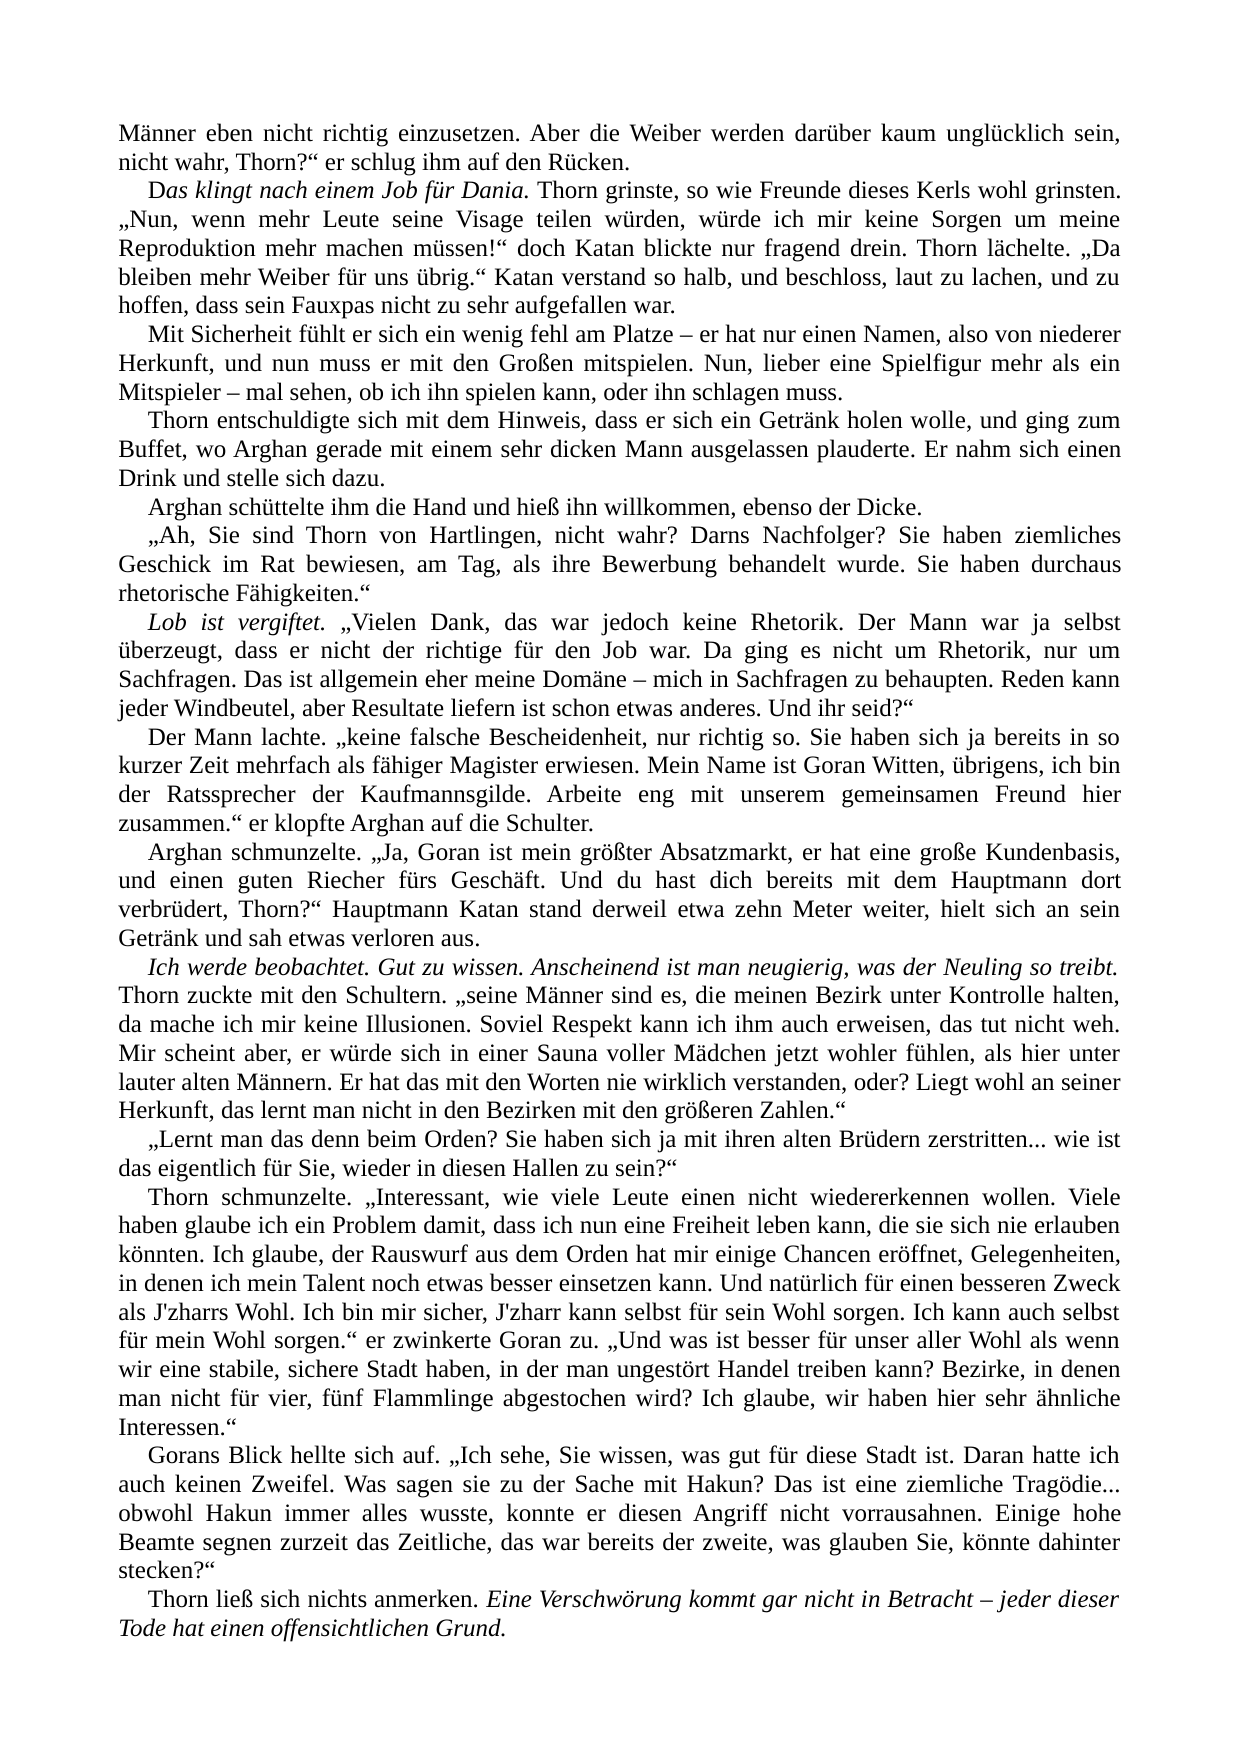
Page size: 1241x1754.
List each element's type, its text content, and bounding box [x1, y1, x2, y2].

text „Lernt man das denn beim Orden? Sie haben sich ja mit ihren alten Brüdern zerstritten... wie ist das eigentlich für Sie, wieder in diesen Hallen zu sein?“ [118, 1124, 1122, 1182]
text Lob ist vergiftet. „Vielen Dank, das war jedoch keine Rhetorik. Der Mann war ja selbst überzeugt, dass er nicht der richtige für den Job war. Da ging es nicht um Rhetorik, nur um Sachfragen. Das ist allgemein eher meine Domäne – mich in Sachfragen zu behaupten. Reden kann jeder Windbeutel, aber Resultate liefern ist schon etwas anderes. Und ihr seid?“ [118, 607, 1122, 722]
text Gorans Blick hellte sich auf. „Ich sehe, Sie wissen, was gut für diese Stadt ist. Daran hatte ich auch keinen Zweifel. Was sagen sie zu der Sache mit Hakun? Das ist eine ziemliche Tragödie... obwohl Hakun immer alles wusste, konnte er diesen Angriff nicht vorrausahnen. Einige hohe Beamte segnen zurzeit das Zeitliche, das war bereits der zweite, was glauben Sie, könnte dahinter stecken?“ [118, 1441, 1122, 1584]
text Ich werde beobachtet. Gut zu wissen. Anscheinend ist man neugierig, was der Neuling so treibt. Thorn zuckte mit den Schultern. „seine Männer sind es, die meinen Bezirk unter Kontrolle halten, da mache ich mir keine Illusionen. Soviel Respekt kann ich ihm auch erweisen, das tut nicht weh. Mir scheint aber, er würde sich in einer Sauna voller Mädchen jetzt wohler fühlen, als hier unter lauter alten Männern. Er hat das mit den Worten nie wirklich verstanden, oder? Liegt wohl an seiner Herkunft, das lernt man nicht in den Bezirken mit den größeren Zahlen.“ [118, 952, 1122, 1124]
text Der Mann lachte. „keine falsche Bescheidenheit, nur richtig so. Sie haben sich ja bereits in so kurzer Zeit mehrfach als fähiger Magister erwiesen. Mein Name ist Goran Witten, übrigens, ich bin der Ratssprecher der Kaufmannsgilde. Arbeite eng mit unserem gemeinsamen Freund hier zusammen.“ er klopfte Arghan auf die Schulter. [118, 722, 1122, 837]
text Arghan schüttelte ihm die Hand und hieß ihn willkommen, ebenso der Dicke. [118, 492, 1122, 521]
text Thorn entschuldigte sich mit dem Hinweis, dass er sich ein Getränk holen wolle, und ging zum Buffet, wo Arghan gerade mit einem sehr dicken Mann ausgelassen plauderte. Er nahm sich einen Drink und stelle sich dazu. [118, 406, 1122, 492]
text Das klingt nach einem Job für Dania. Thorn grinste, so wie Freunde dieses Kerls wohl grinsten. „Nun, wenn mehr Leute seine Visage teilen würden, würde ich mir keine Sorgen um meine Reproduktion mehr machen müssen!“ doch Katan blickte nur fragend drein. Thorn lächelte. „Da bleiben mehr Weiber für uns übrig.“ Katan verstand so halb, und beschloss, laut zu lachen, und zu hoffen, dass sein Fauxpas nicht zu sehr aufgefallen war. [118, 176, 1122, 319]
text „Ah, Sie sind Thorn von Hartlingen, nicht wahr? Darns Nachfolger? Sie haben ziemliches Geschick im Rat bewiesen, am Tag, als ihre Bewerbung behandelt wurde. Sie haben durchaus rhetorische Fähigkeiten.“ [118, 521, 1122, 607]
text Männer eben nicht richtig einzusetzen. Aber die Weiber werden darüber kaum unglücklich sein, nicht wahr, Thorn?“ er schlug ihm auf den Rücken. [118, 118, 1122, 176]
text Thorn ließ sich nichts anmerken. Eine Verschwörung kommt gar nicht in Betracht – jeder dieser Tode hat einen offensichtlichen Grund. [118, 1584, 1122, 1642]
text Arghan schmunzelte. „Ja, Goran ist mein größter Absatzmarkt, er hat eine große Kundenbasis, und einen guten Riecher fürs Geschäft. Und du hast dich bereits mit dem Hauptmann dort verbrüdert, Thorn?“ Hauptmann Katan stand derweil etwa zehn Meter weiter, hielt sich an sein Getränk und sah etwas verloren aus. [118, 837, 1122, 952]
text Thorn schmunzelte. „Interessant, wie viele Leute einen nicht wiedererkennen wollen. Viele haben glaube ich ein Problem damit, dass ich nun eine Freiheit leben kann, die sie sich nie erlauben könnten. Ich glaube, der Rauswurf aus dem Orden hat mir einige Chancen eröffnet, Gelegenheiten, in denen ich mein Talent noch etwas besser einsetzen kann. Und natürlich für einen besseren Zweck als J'zharrs Wohl. Ich bin mir sicher, J'zharr kann selbst für sein Wohl sorgen. Ich kann auch selbst für mein Wohl sorgen.“ er zwinkerte Goran zu. „Und was ist besser für unser aller Wohl als wenn wir eine stabile, sichere Stadt haben, in der man ungestört Handel treiben kann? Bezirke, in denen man nicht für vier, fünf Flammlinge abgestochen wird? Ich glaube, wir haben hier sehr ähnliche Interessen.“ [118, 1182, 1122, 1441]
text Mit Sicherheit fühlt er sich ein wenig fehl am Platze – er hat nur einen Namen, also von niederer Herkunft, und nun muss er mit den Großen mitspielen. Nun, lieber eine Spielfigur mehr als ein Mitspieler – mal sehen, ob ich ihn spielen kann, oder ihn schlagen muss. [118, 319, 1122, 406]
